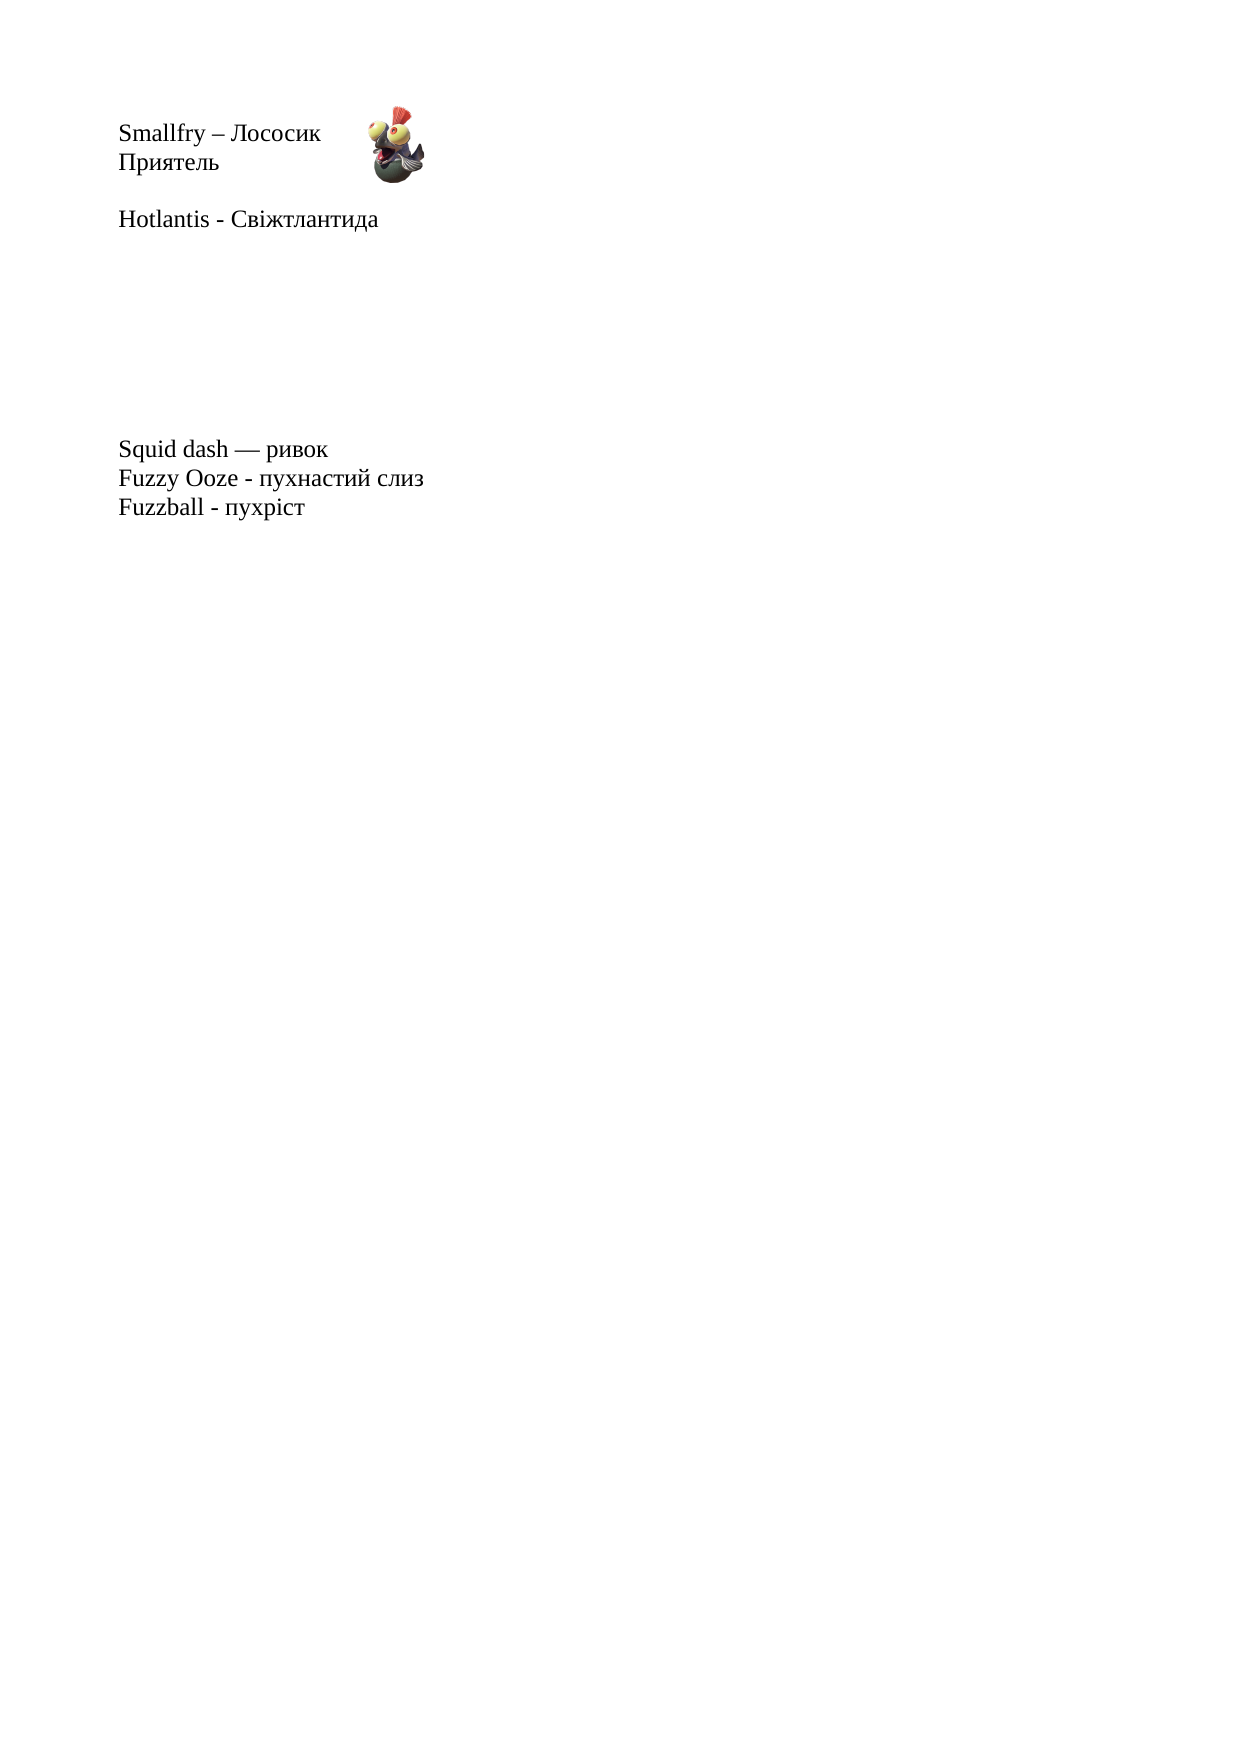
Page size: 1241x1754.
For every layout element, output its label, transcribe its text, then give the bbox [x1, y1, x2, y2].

text Smallfry – Лососик [118, 118, 368, 147]
text Fuzzball - пухріст [118, 492, 1122, 521]
text [425, 118, 1122, 147]
picture [368, 106, 425, 183]
text Приятель [118, 147, 368, 176]
text [425, 147, 1122, 176]
text Fuzzy Ooze - пухнастий слиз [118, 463, 1122, 492]
text Hotlantis - Свіжтлантида [118, 204, 1122, 233]
text Squid dash — ривок [118, 434, 1122, 463]
